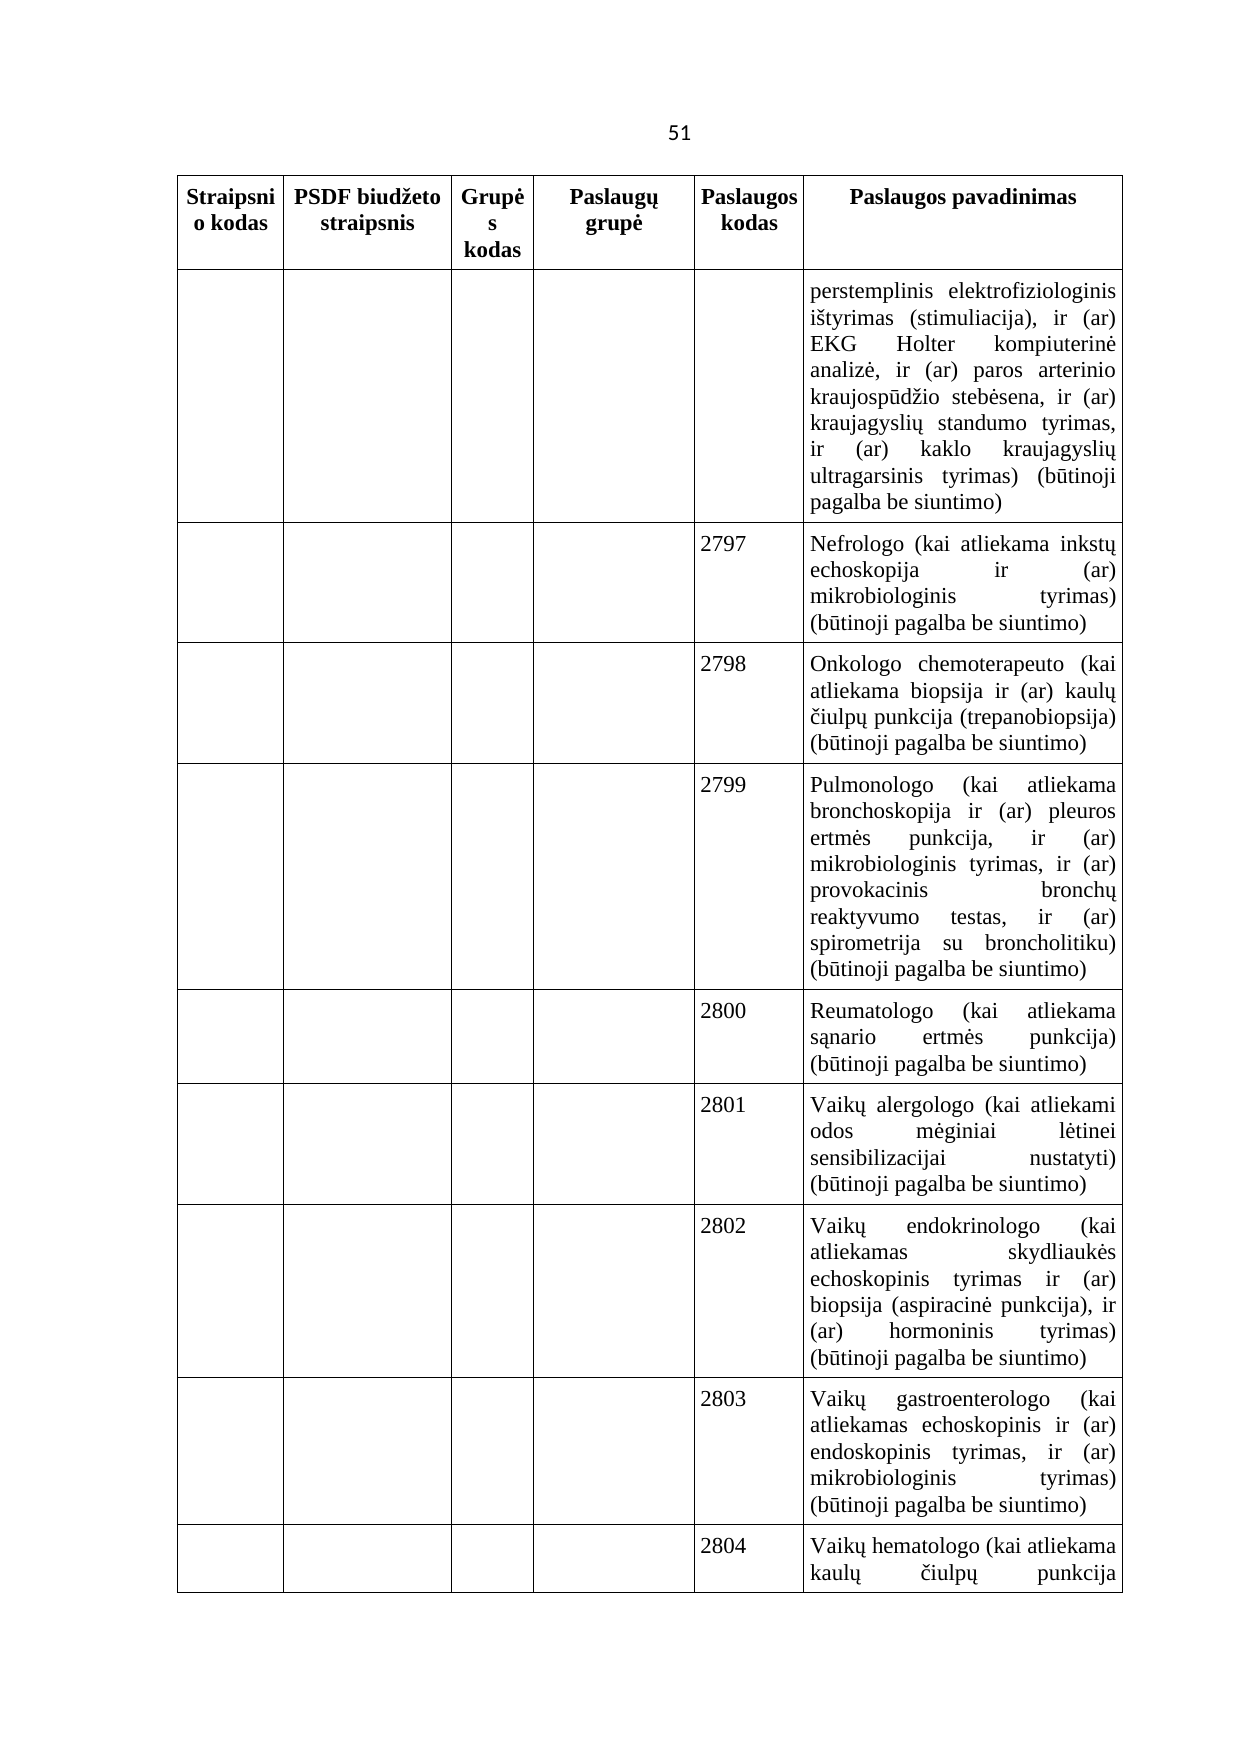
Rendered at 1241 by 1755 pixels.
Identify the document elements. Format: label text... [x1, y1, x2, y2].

table_cell [534, 764, 694, 989]
table_cell Vaikų endokrinologo (kai atliekamas skydliaukės echoskopinis tyrimas ir (ar) biopsija (aspiracinė punkcija), ir (ar) hormoninis tyrimas) (būtinoji pagalba be siuntimo) [804, 1205, 1122, 1377]
table_cell [534, 1084, 694, 1204]
table_cell 2800 [695, 990, 803, 1083]
table_cell [178, 764, 283, 989]
table_cell [284, 270, 451, 522]
table_cell [452, 1084, 533, 1204]
table_cell [452, 643, 533, 763]
table_cell [284, 1084, 451, 1204]
table_cell [178, 1084, 283, 1204]
table_cell [284, 990, 451, 1083]
table_cell [178, 643, 283, 763]
table_header Paslaugos pavadinimas [804, 176, 1122, 269]
table_cell [452, 1525, 533, 1592]
table_cell 2799 [695, 764, 803, 989]
table_cell [452, 523, 533, 642]
table_cell [452, 990, 533, 1083]
table_header PSDF biudžeto straipsnis [284, 176, 451, 269]
table_cell perstemplinis elektrofiziologinis ištyrimas (stimuliacija), ir (ar) EKG Holter kompiuterinė analizė, ir (ar) paros arterinio kraujospūdžio stebėsena, ir (ar) kraujagyslių standumo tyrimas, ir (ar) kaklo kraujagyslių ultragarsinis tyrimas) (būtinoji pagalba be siuntimo) [804, 270, 1122, 522]
table_cell [534, 270, 694, 522]
table_header Paslaugų grupė [534, 176, 694, 269]
table_cell [178, 523, 283, 642]
table_cell [178, 1205, 283, 1377]
table_cell [178, 1525, 283, 1592]
table_cell Onkologo chemoterapeuto (kai atliekama biopsija ir (ar) kaulų čiulpų punkcija (trepanobiopsija) (būtinoji pagalba be siuntimo) [804, 643, 1122, 763]
table_cell [284, 764, 451, 989]
table_cell [534, 990, 694, 1083]
table_cell Reumatologo (kai atliekama sąnario ertmės punkcija) (būtinoji pagalba be siuntimo) [804, 990, 1122, 1083]
table_cell [178, 990, 283, 1083]
table_cell 2804 [695, 1525, 803, 1592]
table_cell [534, 523, 694, 642]
table_cell Vaikų alergologo (kai atliekami odos mėginiai lėtinei sensibilizacijai nustatyti) (būtinoji pagalba be siuntimo) [804, 1084, 1122, 1204]
table_cell [534, 1525, 694, 1592]
table_header Grupės kodas [452, 176, 533, 269]
table_cell [284, 643, 451, 763]
table_cell Vaikų hematologo (kai atliekama kaulų čiulpų punkcija [804, 1525, 1122, 1592]
table_cell [284, 523, 451, 642]
table_cell [452, 1205, 533, 1377]
table_header Straipsnio kodas [178, 176, 283, 269]
table_cell [452, 764, 533, 989]
table_header Paslaugos kodas [695, 176, 803, 269]
table_cell [178, 1378, 283, 1524]
table_cell [284, 1525, 451, 1592]
table_cell Pulmonologo (kai atliekama bronchoskopija ir (ar) pleuros ertmės punkcija, ir (ar) mikrobiologinis tyrimas, ir (ar) provokacinis bronchų reaktyvumo testas, ir (ar) spirometrija su broncholitiku) (būtinoji pagalba be siuntimo) [804, 764, 1122, 989]
table_cell 2797 [695, 523, 803, 642]
table_cell 2802 [695, 1205, 803, 1377]
table_cell [284, 1205, 451, 1377]
table_cell [178, 270, 283, 522]
table_cell [534, 1205, 694, 1377]
table_cell [534, 1378, 694, 1524]
table_cell [452, 1378, 533, 1524]
table_cell 2801 [695, 1084, 803, 1204]
table_cell [284, 1378, 451, 1524]
table_cell Vaikų gastroenterologo (kai atliekamas echoskopinis ir (ar) endoskopinis tyrimas, ir (ar) mikrobiologinis tyrimas) (būtinoji pagalba be siuntimo) [804, 1378, 1122, 1524]
table_cell [534, 643, 694, 763]
table_cell 2803 [695, 1378, 803, 1524]
table_cell 2798 [695, 643, 803, 763]
table_cell [695, 270, 803, 522]
table_cell [452, 270, 533, 522]
table_cell Nefrologo (kai atliekama inkstų echoskopija ir (ar) mikrobiologinis tyrimas) (būtinoji pagalba be siuntimo) [804, 523, 1122, 642]
